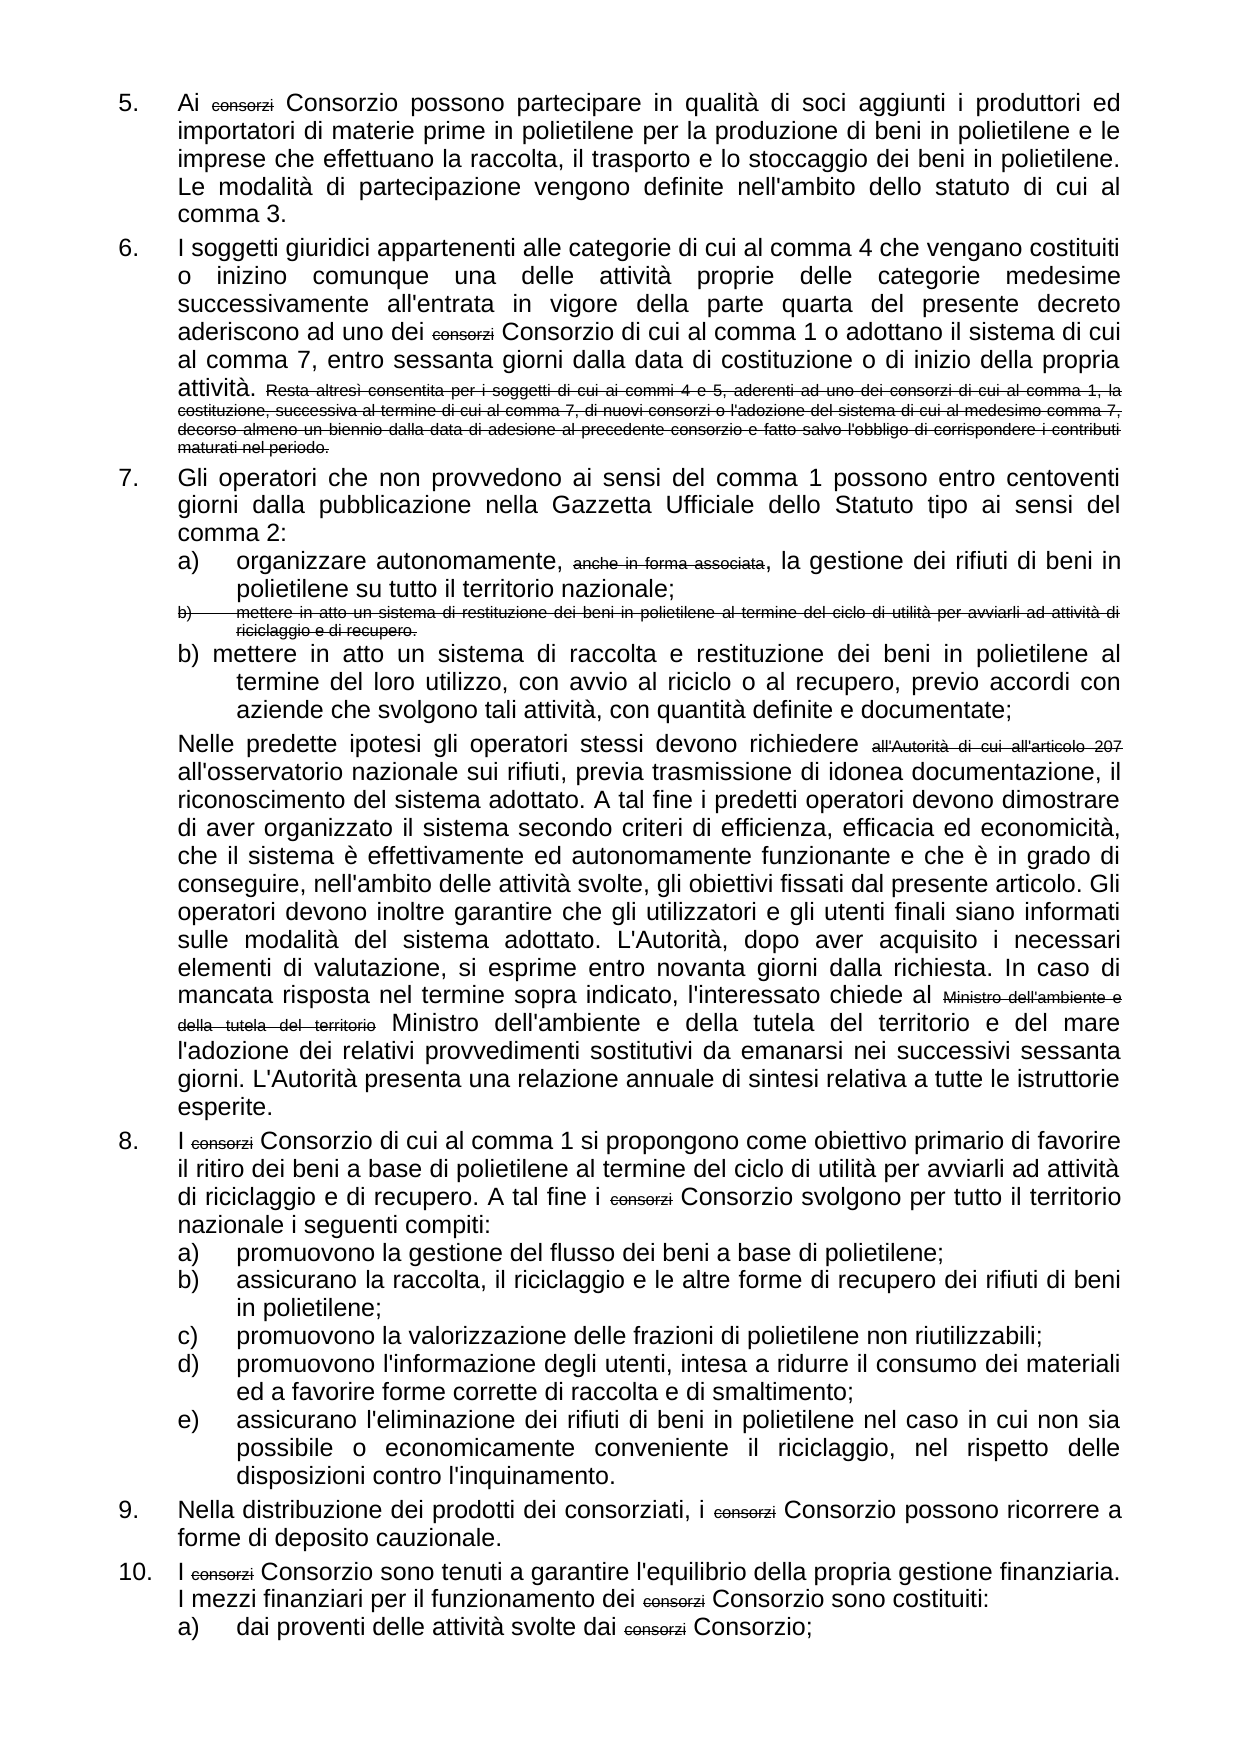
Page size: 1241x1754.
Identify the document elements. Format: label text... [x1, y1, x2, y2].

text 6. I soggetti giuridici appartenenti alle categorie di cui al comma 4 che vengano costituiti o inizino comunque una delle attività proprie delle categorie medesime successivamente all'entrata in vigore della parte quarta del presente decreto aderiscono ad uno dei consorzi Consorzio di cui al comma 1 o adottano il sistema di cui al comma 7, entro sessanta giorni dalla data di costituzione o di inizio della propria attività. Resta altresì consentita per i soggetti di cui ai commi 4 e 5, aderenti ad uno dei consorzi di cui al comma 1, la costituzione, successiva al termine di cui al comma 7, di nuovi consorzi o l'adozione del sistema di cui al medesimo comma 7, decorso almeno un biennio dalla data di adesione al precedente consorzio e fatto salvo l'obbligo di corrispondere i contributi maturati nel periodo. [118, 234, 1122, 457]
text e) assicurano l'eliminazione dei rifiuti di beni in polietilene nel caso in cui non sia possibile o economicamente conveniente il riciclaggio, nel rispetto delle disposizioni contro l'inquinamento. [177, 1406, 1122, 1490]
text b) mettere in atto un sistema di restituzione dei beni in polietilene al termine del ciclo di utilità per avviarli ad attività di riciclaggio e di recupero. [177, 603, 1122, 640]
text 10. I consorzi Consorzio sono tenuti a garantire l'equilibrio della propria gestione finanziaria. I mezzi finanziari per il funzionamento dei consorzi Consorzio sono costituiti: [118, 1557, 1122, 1613]
text 9. Nella distribuzione dei prodotti dei consorziati, i consorzi Consorzio possono ricorrere a forme di deposito cauzionale. [118, 1496, 1122, 1551]
text 8. I consorzi Consorzio di cui al comma 1 si propongono come obiettivo primario di favorire il ritiro dei beni a base di polietilene al termine del ciclo di utilità per avviarli ad attività di riciclaggio e di recupero. A tal fine i consorzi Consorzio svolgono per tutto il territorio nazionale i seguenti compiti: [118, 1127, 1122, 1238]
text a) organizzare autonomamente, anche in forma associata, la gestione dei rifiuti di beni in polietilene su tutto il territorio nazionale; [177, 547, 1122, 603]
text 5. Ai consorzi Consorzio possono partecipare in qualità di soci aggiunti i produttori ed importatori di materie prime in polietilene per la produzione di beni in polietilene e le imprese che effettuano la raccolta, il trasporto e lo stoccaggio dei beni in polietilene. Le modalità di partecipazione vengono definite nell'ambito dello statuto di cui al comma 3. [118, 88, 1122, 228]
text c) promuovono la valorizzazione delle frazioni di polietilene non riutilizzabili; [177, 1322, 1122, 1350]
text b) assicurano la raccolta, il riciclaggio e le altre forme di recupero dei rifiuti di beni in polietilene; [177, 1266, 1122, 1322]
text d) promuovono l'informazione degli utenti, intesa a ridurre il consumo dei materiali ed a favorire forme corrette di raccolta e di smaltimento; [177, 1350, 1122, 1406]
text a) promuovono la gestione del flusso dei beni a base di polietilene; [177, 1238, 1122, 1266]
text Nelle predette ipotesi gli operatori stessi devono richiedere all'Autorità di cui all'articolo 207 all'osservatorio nazionale sui rifiuti, previa trasmissione di idonea documentazione, il riconoscimento del sistema adottato. A tal fine i predetti operatori devono dimostrare di aver organizzato il sistema secondo criteri di efficienza, efficacia ed economicità, che il sistema è effettivamente ed autonomamente funzionante e che è in grado di conseguire, nell'ambito delle attività svolte, gli obiettivi fissati dal presente articolo. Gli operatori devono inoltre garantire che gli utilizzatori e gli utenti finali siano informati sulle modalità del sistema adottato. L'Autorità, dopo aver acquisito i necessari elementi di valutazione, si esprime entro novanta giorni dalla richiesta. In caso di mancata risposta nel termine sopra indicato, l'interessato chiede al Ministro dell'ambiente e della tutela del territorio Ministro dell'ambiente e della tutela del territorio e del mare l'adozione dei relativi provvedimenti sostitutivi da emanarsi nei successivi sessanta giorni. L'Autorità presenta una relazione annuale di sintesi relativa a tutte le istruttorie esperite. [118, 730, 1122, 1121]
text a) dai proventi delle attività svolte dai consorzi Consorzio; [177, 1613, 1122, 1641]
text 7. Gli operatori che non provvedono ai sensi del comma 1 possono entro centoventi giorni dalla pubblicazione nella Gazzetta Ufficiale dello Statuto tipo ai sensi del comma 2: [118, 463, 1122, 547]
text b) mettere in atto un sistema di raccolta e restituzione dei beni in polietilene al termine del loro utilizzo, con avvio al riciclo o al recupero, previo accordi con aziende che svolgono tali attività, con quantità definite e documentate; [177, 640, 1122, 724]
